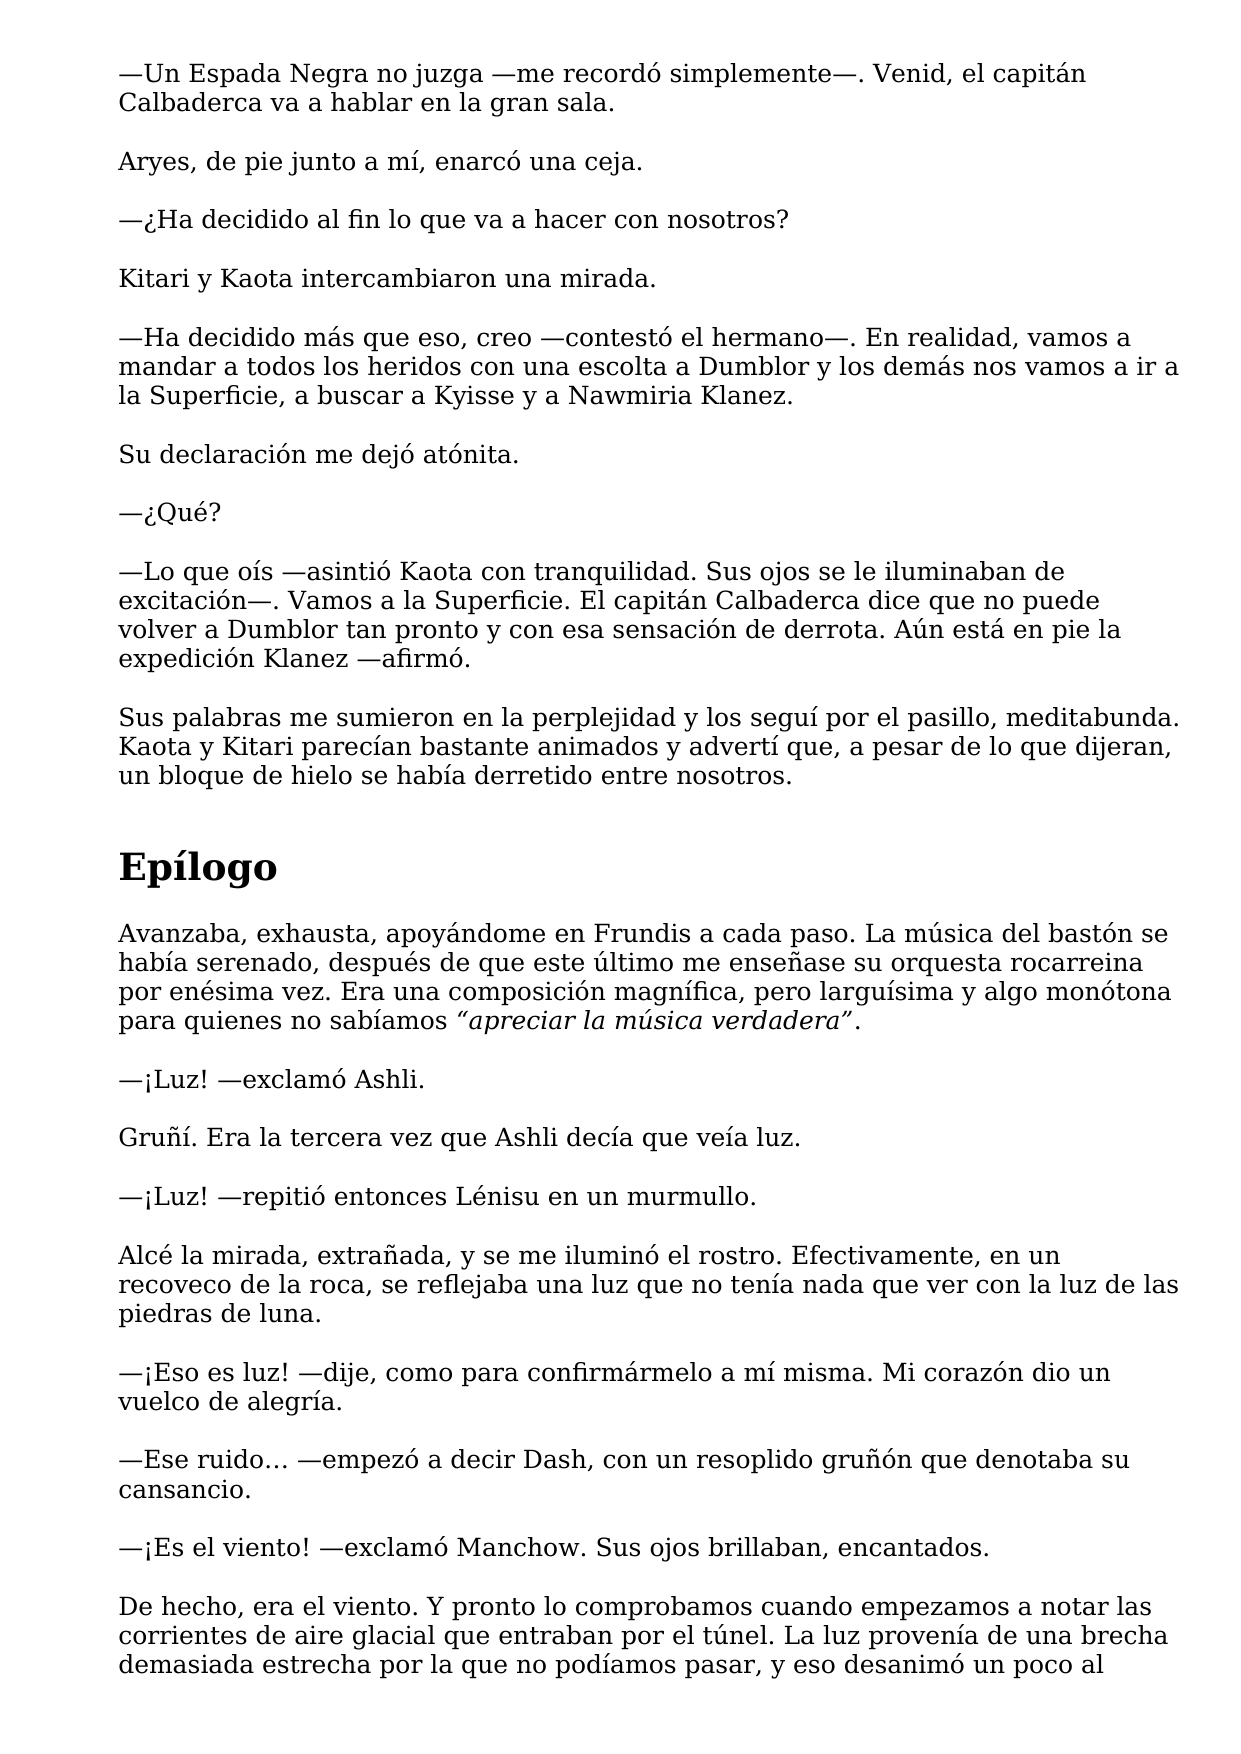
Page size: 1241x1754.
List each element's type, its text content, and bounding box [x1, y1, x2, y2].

text —¡Luz! —exclamó Ashli. [118, 1065, 1181, 1094]
text —Lo que oís —asintió Kaota con tranquilidad. Sus ojos se le iluminaban de excitación—. Vamos a la Superficie. El capitán Calbaderca dice que no puede volver a Dumblor tan pronto y con esa sensación de derrota. Aún está en pie la expedición Klanez —afirmó. [118, 557, 1181, 674]
text De hecho, era el viento. Y pronto lo comprobamos cuando empezamos a notar las corrientes de aire glacial que entraban por el túnel. La luz provenía de una brecha demasiada estrecha por la que no podíamos pasar, y eso desanimó un poco al [118, 1592, 1181, 1679]
text —Ese ruido… —empezó a decir Dash, con un resoplido gruñón que denotaba su cansancio. [118, 1446, 1181, 1504]
subtitle Epílogo [118, 845, 1181, 889]
text Gruñí. Era la tercera vez que Ashli decía que veía luz. [118, 1123, 1181, 1153]
text Sus palabras me sumieron en la perplejidad y los seguí por el pasillo, meditabunda. Kaota y Kitari parecían bastante animados y advertí que, a pesar de lo que dijeran, un bloque de hielo se había derretido entre nosotros. [118, 703, 1181, 791]
text —Un Espada Negra no juzga —me recordó simplemente—. Venid, el capitán Calbaderca va a hablar en la gran sala. [118, 59, 1181, 117]
text —¡Eso es luz! —dije, como para confirmármelo a mí misma. Mi corazón dio un vuelco de alegría. [118, 1358, 1181, 1416]
text —¿Ha decidido al fin lo que va a hacer con nosotros? [118, 206, 1181, 235]
text —¡Es el viento! —exclamó Manchow. Sus ojos brillaban, encantados. [118, 1533, 1181, 1563]
text Avanzaba, exhausta, apoyándome en Frundis a cada paso. La música del bastón se había serenado, después de que este último me enseñase su orquesta rocarreina por enésima vez. Era una composición magnífica, pero larguísima y algo monótona para quienes no sabíamos “apreciar la música verdadera”. [118, 919, 1181, 1035]
text —¡Luz! —repitió entonces Lénisu en un murmullo. [118, 1182, 1181, 1211]
text Alcé la mirada, extrañada, y se me iluminó el rostro. Efectivamente, en un recoveco de la roca, se reflejaba una luz que no tenía nada que ver con la luz de las piedras de luna. [118, 1241, 1181, 1328]
text —Ha decidido más que eso, creo —contestó el hermano—. En realidad, vamos a mandar a todos los heridos con una escolta a Dumblor y los demás nos vamos a ir a la Superficie, a buscar a Kyisse y a Nawmiria Klanez. [118, 323, 1181, 410]
text —¿Qué? [118, 498, 1181, 528]
text Su declaración me dejó atónita. [118, 440, 1181, 469]
text Aryes, de pie junto a mí, enarcó una ceja. [118, 147, 1181, 176]
text Kitari y Kaota intercambiaron una mirada. [118, 264, 1181, 293]
